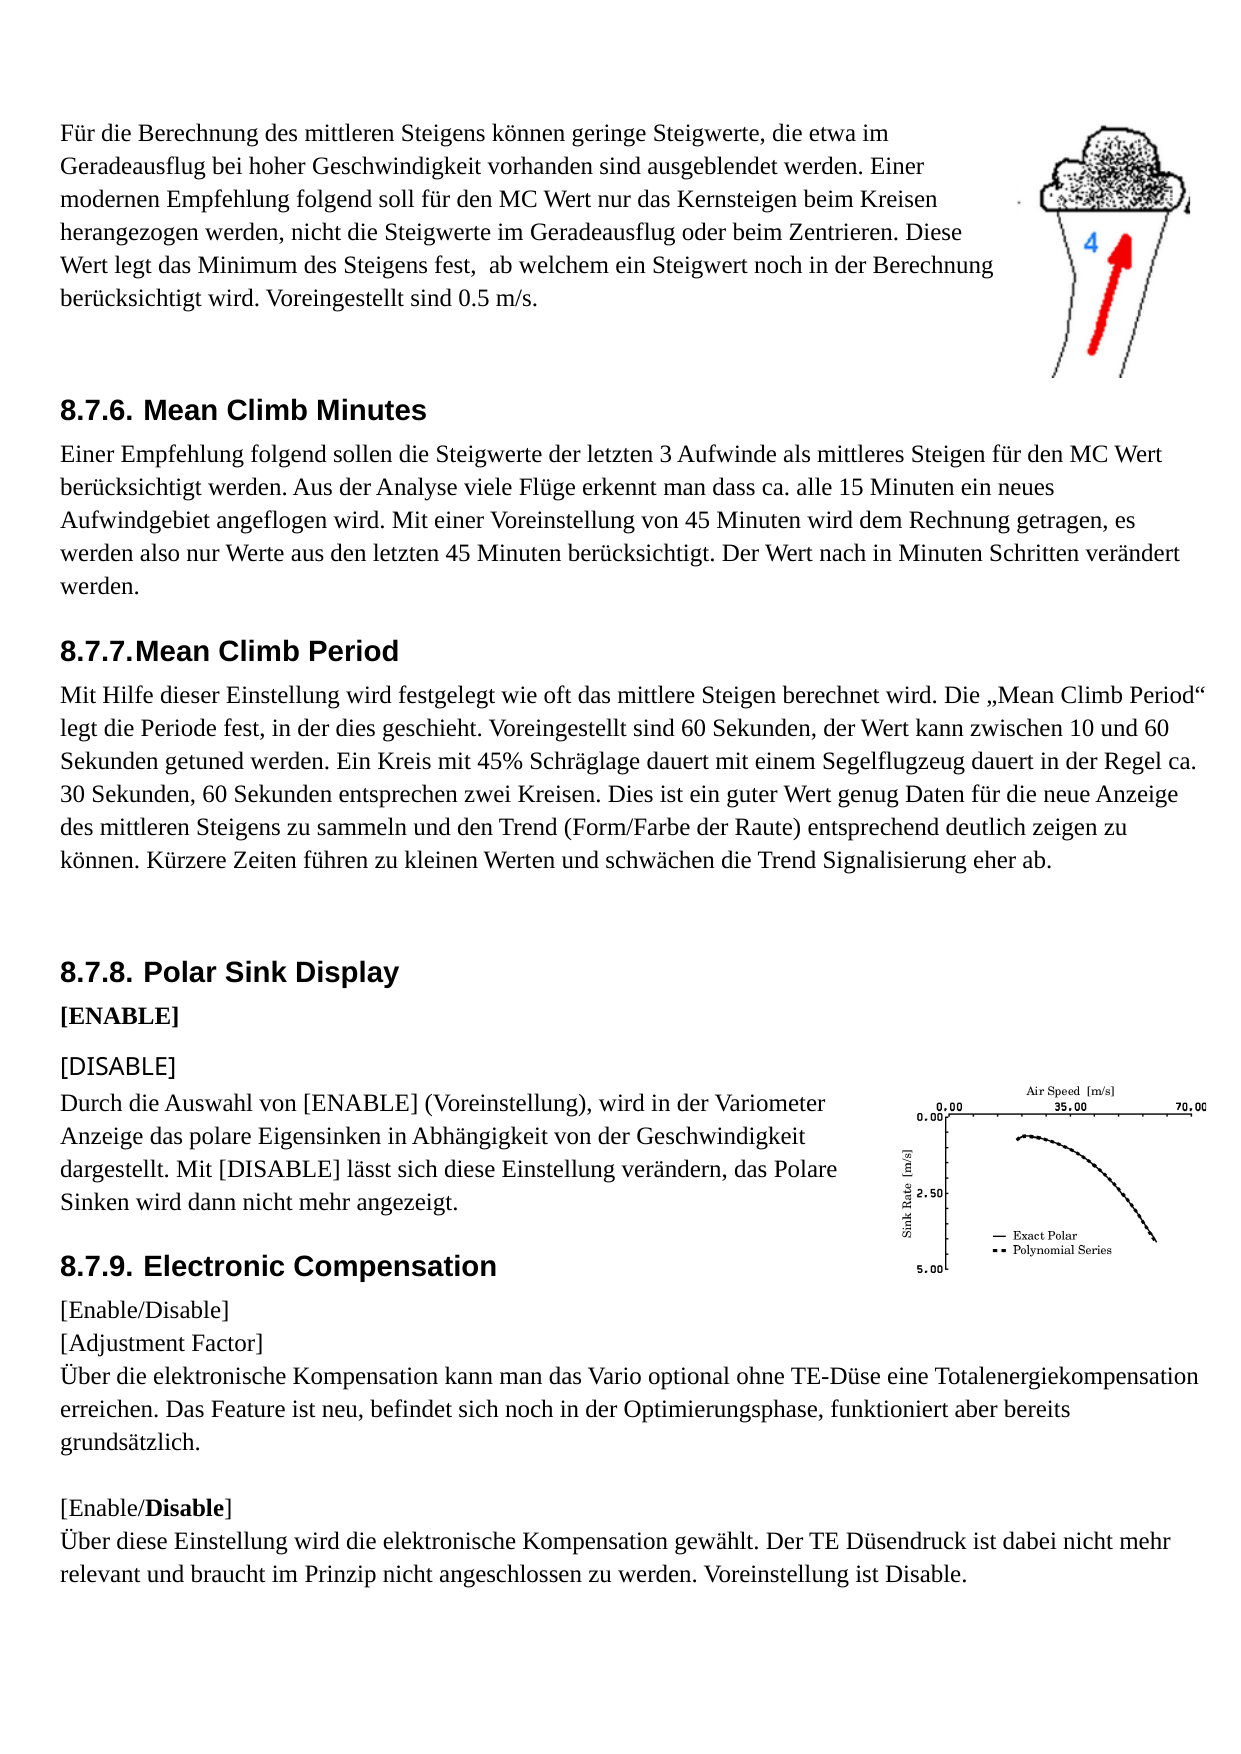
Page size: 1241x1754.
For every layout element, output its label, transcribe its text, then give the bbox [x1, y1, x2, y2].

text Mit Hilfe dieser Einstellung wird festgelegt wie oft das mittlere Steigen berechnet wird. Die „Mean Climb Period“ legt die Periode fest, in der dies geschieht. Voreingestellt sind 60 Sekunden, der Wert kann zwischen 10 und 60 Sekunden getuned werden. Ein Kreis mit 45% Schräglage dauert mit einem Segelflugzeug dauert in der Regel ca. 30 Sekunden, 60 Sekunden entsprechen zwei Kreisen. Dies ist ein guter Wert genug Daten für die neue Anzeige des mittleren Steigens zu sammeln und den Trend (Form/Farbe der Raute) entsprechend deutlich zeigen zu können. Kürzere Zeiten führen zu kleinen Werten und schwächen die Trend Signalisierung eher ab. [60, 680, 1207, 874]
text [ENABLE] [60, 1001, 1207, 1030]
subtitle Polar Sink Display [60, 955, 1207, 988]
subtitle Mean Climb Period [60, 633, 1207, 667]
text [DISABLE] [60, 1048, 1207, 1083]
picture [1016, 120, 1191, 378]
subtitle Electronic Compensation [60, 1249, 1207, 1283]
text [Adjustment Factor] [60, 1328, 1207, 1357]
text Für die Berechnung des mittleren Steigens können geringe Steigwerte, die etwa im Geradeausflug bei hoher Geschwindigkeit vorhanden sind ausgeblendet werden. Einer modernen Empfehlung folgend soll für den MC Wert nur das Kernsteigen beim Kreisen herangezogen werden, nicht die Steigwerte im Geradeausflug oder beim Zentrieren. Diese Wert legt das Minimum des Steigens fest, ab welchem ein Steigwert noch in der Berechnung berücksichtigt wird. Voreingestellt sind 0.5 m/s. [60, 118, 1207, 312]
text [Enable/Disable] [60, 1295, 1207, 1324]
text Über diese Einstellung wird die elektronische Kompensation gewählt. Der TE Düsendruck ist dabei nicht mehr relevant und braucht im Prinzip nicht angeschlossen zu werden. Voreinstellung ist Disable. [60, 1526, 1207, 1588]
picture [899, 1083, 1207, 1273]
subtitle Mean Climb Minutes [60, 393, 1207, 427]
text Einer Empfehlung folgend sollen die Steigwerte der letzten 3 Aufwinde als mittleres Steigen für den MC Wert berücksichtigt werden. Aus der Analyse viele Flüge erkennt man dass ca. alle 15 Minuten ein neues Aufwindgebiet angeflogen wird. Mit einer Voreinstellung von 45 Minuten wird dem Rechnung getragen, es werden also nur Werte aus den letzten 45 Minuten berücksichtigt. Der Wert nach in Minuten Schritten verändert werden. [60, 439, 1207, 600]
text Über die elektronische Kompensation kann man das Vario optional ohne TE-Düse eine Totalenergiekompensation erreichen. Das Feature ist neu, befindet sich noch in der Optimierungsphase, funktioniert aber bereits grundsätzlich. [60, 1361, 1207, 1456]
text Durch die Auswahl von [ENABLE] (Voreinstellung), wird in der Variometer Anzeige das polare Eigensinken in Abhängigkeit von der Geschwindigkeit dargestellt. Mit [DISABLE] lässt sich diese Einstellung verändern, das Polare Sinken wird dann nicht mehr angezeigt. [60, 1088, 899, 1216]
text [Enable/Disable] [60, 1493, 1207, 1522]
